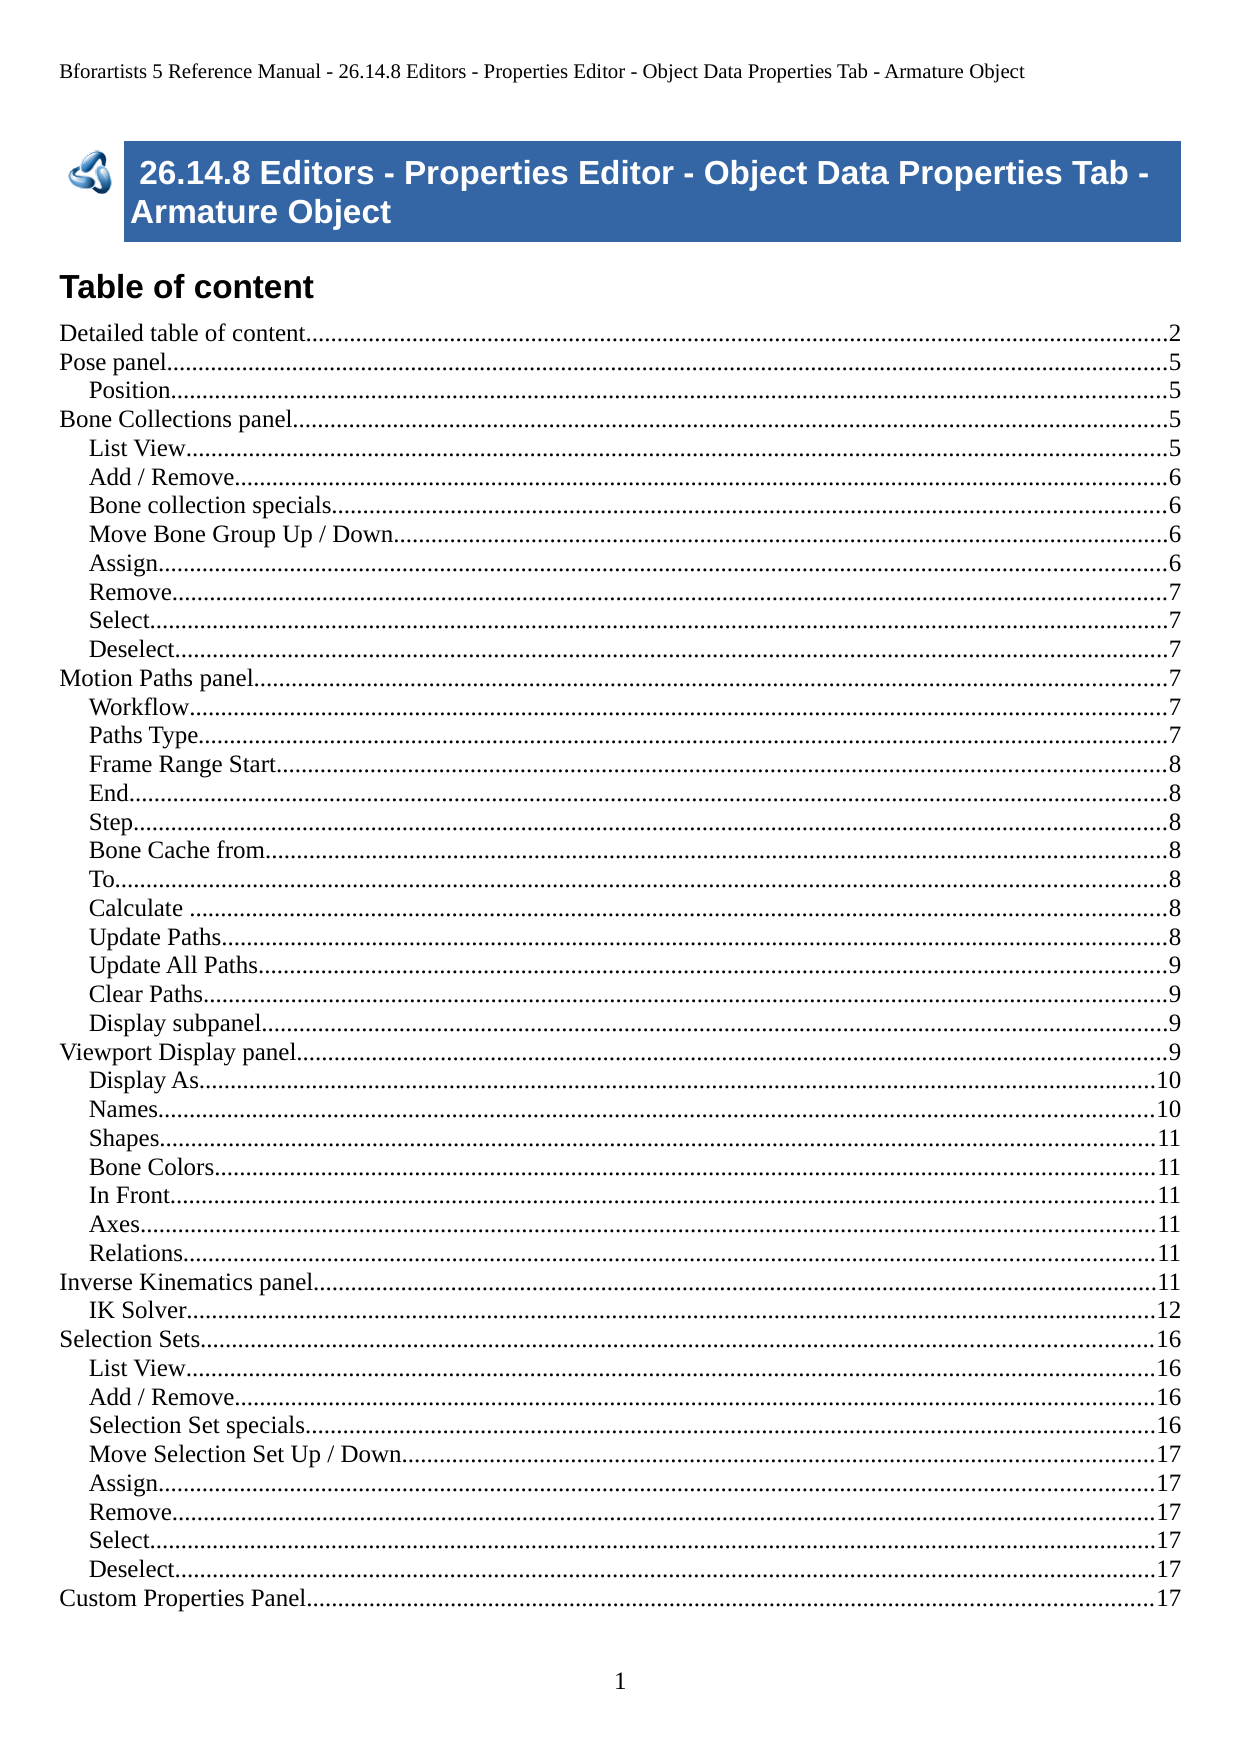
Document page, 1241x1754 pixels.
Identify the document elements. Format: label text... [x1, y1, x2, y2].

text Display subpanel 9 [88, 1008, 1181, 1037]
text Relations 11 [88, 1238, 1181, 1267]
text Add / Remove 6 [88, 462, 1181, 490]
text Inverse Kinematics panel 11 [59, 1267, 1181, 1295]
text Move Selection Set Up / Down 17 [88, 1439, 1181, 1468]
table_header 26.14.8 Editors - Properties Editor - Object Data Properties Tab - Armature Object [124, 141, 1181, 242]
text Pose panel 5 [59, 347, 1181, 375]
text In Front 11 [88, 1180, 1181, 1209]
text Deselect 17 [88, 1554, 1181, 1583]
text Motion Paths panel 7 [59, 663, 1181, 692]
text Bone collection specials 6 [88, 490, 1181, 519]
text Bone Collections panel 5 [59, 404, 1181, 433]
text Step 8 [88, 807, 1181, 835]
text Workflow 7 [88, 692, 1181, 720]
text IK Solver 12 [88, 1295, 1181, 1324]
text Add / Remove 16 [88, 1382, 1181, 1410]
text Select 7 [88, 605, 1181, 634]
text Frame Range Start 8 [88, 749, 1181, 778]
text Update All Paths 9 [88, 950, 1181, 979]
text Names 10 [88, 1094, 1181, 1123]
text Position 5 [88, 375, 1181, 404]
text To 8 [88, 864, 1181, 893]
text Bone Cache from 8 [88, 835, 1181, 864]
text Detailed table of content 2 [59, 318, 1181, 347]
text Custom Properties Panel 17 [59, 1583, 1181, 1612]
text Remove 17 [88, 1497, 1181, 1525]
text Remove 7 [88, 577, 1181, 605]
text Display As 10 [88, 1065, 1181, 1094]
text Selection Set specials 16 [88, 1410, 1181, 1439]
text Calculate ... 8 [88, 893, 1181, 922]
text Paths Type 7 [88, 720, 1181, 749]
text Shapes 11 [88, 1123, 1181, 1152]
subtitle Table of content [59, 267, 1181, 305]
text List View 5 [88, 433, 1181, 462]
text Move Bone Group Up / Down 6 [88, 519, 1181, 548]
text Axes 11 [88, 1209, 1181, 1238]
table_header [59, 141, 124, 242]
text Viewport Display panel 9 [59, 1037, 1181, 1065]
text Deselect 7 [88, 634, 1181, 663]
text Select 17 [88, 1525, 1181, 1554]
text Bone Colors 11 [88, 1152, 1181, 1180]
text End 8 [88, 778, 1181, 807]
text Assign 17 [88, 1468, 1181, 1497]
text Clear Paths 9 [88, 979, 1181, 1008]
text Selection Sets 16 [59, 1324, 1181, 1353]
text List View 16 [88, 1353, 1181, 1382]
picture [65, 147, 114, 197]
text Update Paths 8 [88, 922, 1181, 950]
text Assign 6 [88, 548, 1181, 577]
